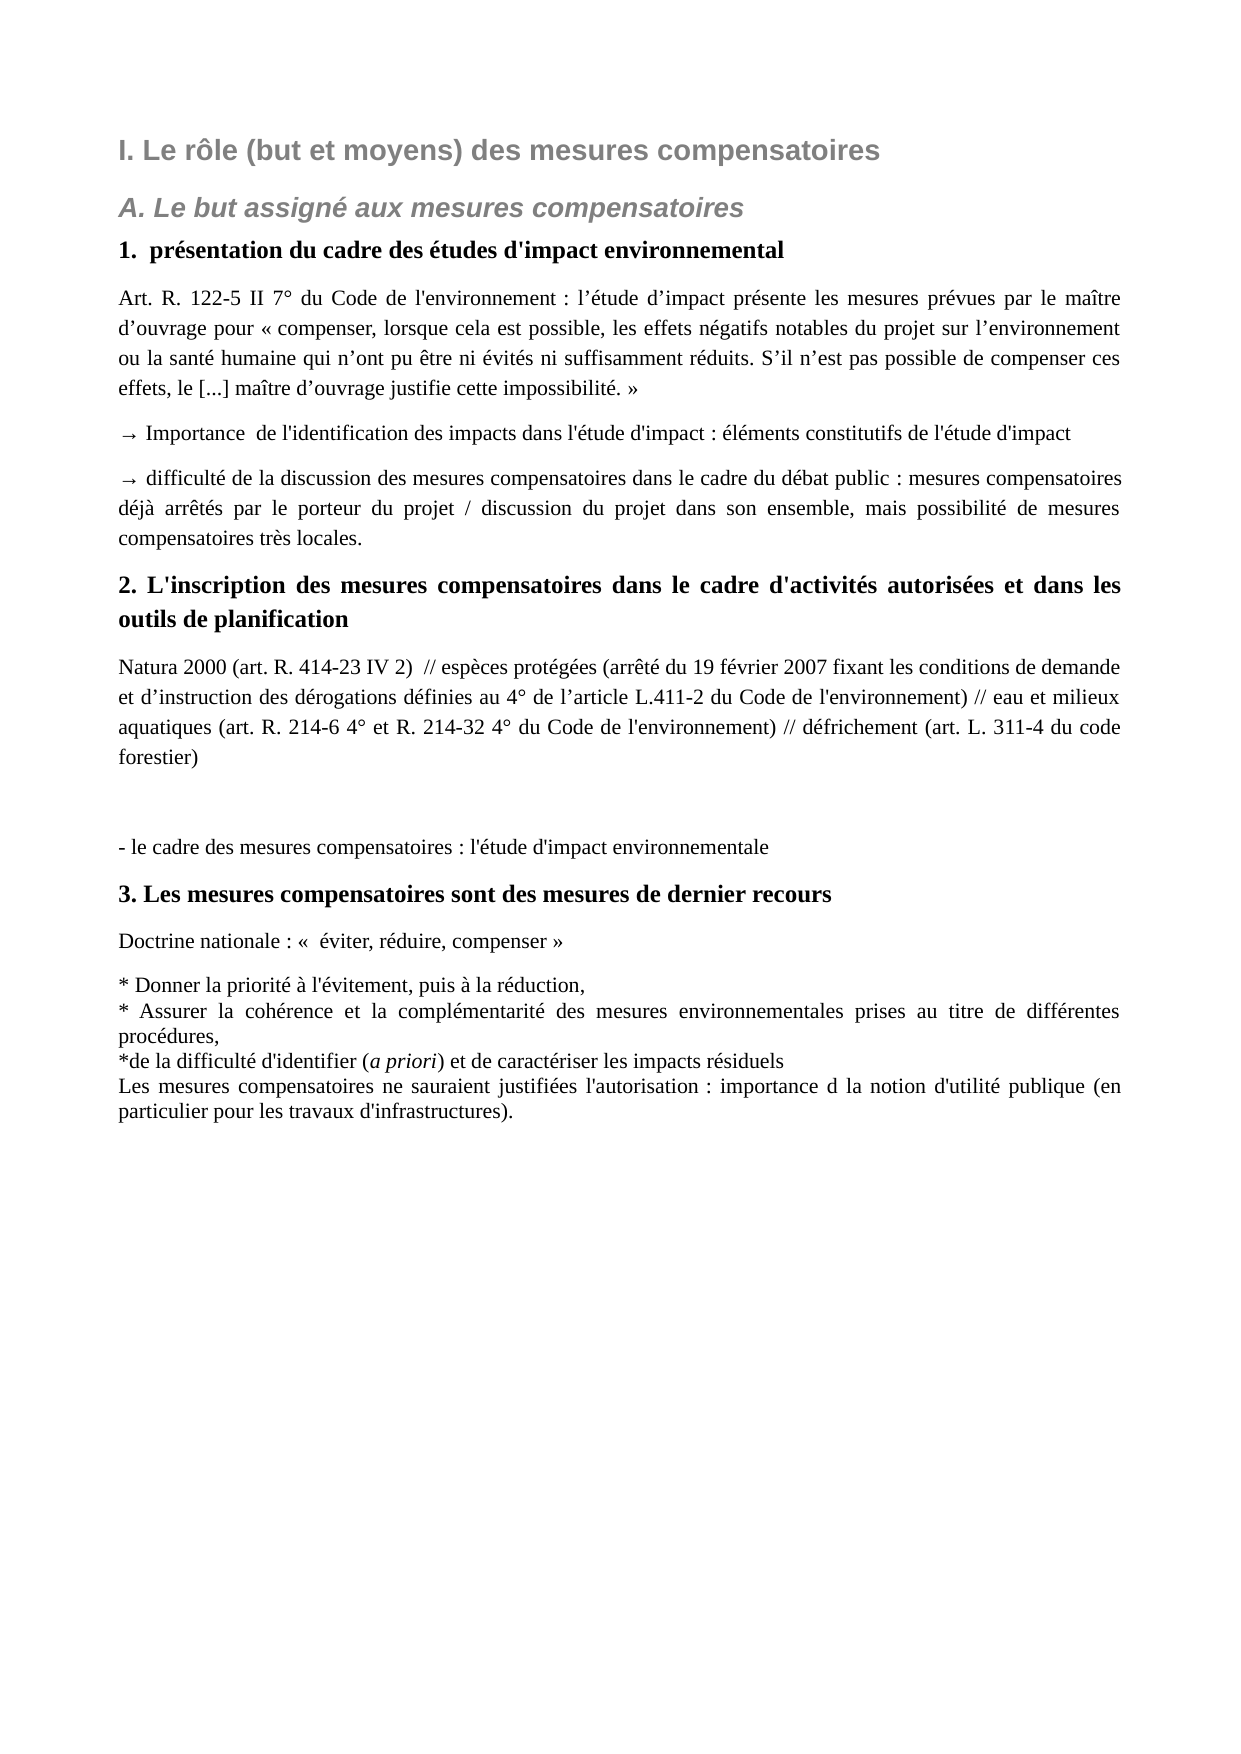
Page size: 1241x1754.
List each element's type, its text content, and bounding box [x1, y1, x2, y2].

subtitle A. Le but assigné aux mesures compensatoires [118, 191, 1122, 223]
text 1. présentation du cadre des études d'impact environnemental [118, 236, 1122, 264]
text *de la difficulté d'identifier (a priori) et de caractériser les impacts résiduels [118, 1048, 1122, 1073]
text 3. Les mesures compensatoires sont des mesures de dernier recours [118, 879, 1122, 907]
text 2. L'inscription des mesures compensatoires dans le cadre d'activités autorisées et dans les outils de planification [118, 570, 1122, 633]
text - le cadre des mesures compensatoires : l'étude d'impact environnementale [118, 834, 1122, 859]
text Les mesures compensatoires ne sauraient justifiées l'autorisation : importance d la notion d'utilité publique (en particulier pour les travaux d'infrastructures). [118, 1073, 1122, 1124]
text Doctrine nationale : « éviter, réduire, compenser » [118, 928, 1122, 953]
text * Donner la priorité à l'évitement, puis à la réduction, [118, 972, 1122, 998]
text Art. R. 122-5 II 7° du Code de l'environnement : l’étude d’impact présente les mesures prévues par le maître d’ouvrage pour « compenser, lorsque cela est possible, les effets négatifs notables du projet sur l’environnement ou la santé humaine qui n’ont pu être ni évités ni suffisamment réduits. S’il n’est pas possible de compenser ces effets, le [...] maître d’ouvrage justifie cette impossibilité. » [118, 285, 1122, 401]
text → Importance de l'identification des impacts dans l'étude d'impact : éléments constitutifs de l'étude d'impact [118, 420, 1122, 445]
text → difficulté de la discussion des mesures compensatoires dans le cadre du débat public : mesures compensatoires déjà arrêtés par le porteur du projet / discussion du projet dans son ensemble, mais possibilité de mesures compensatoires très locales. [118, 465, 1122, 551]
text Natura 2000 (art. R. 414-23 IV 2) // espèces protégées (arrêté du 19 février 2007 fixant les conditions de demande et d’instruction des dérogations définies au 4° de l’article L.411-2 du Code de l'environnement) // eau et milieux aquatiques (art. R. 214-6 4° et R. 214-32 4° du Code de l'environnement) // défrichement (art. L. 311-4 du code forestier) [118, 654, 1122, 769]
subtitle I. Le rôle (but et moyens) des mesures compensatoires [118, 133, 1122, 166]
text * Assurer la cohérence et la complémentarité des mesures environnementales prises au titre de différentes procédures, [118, 998, 1122, 1048]
